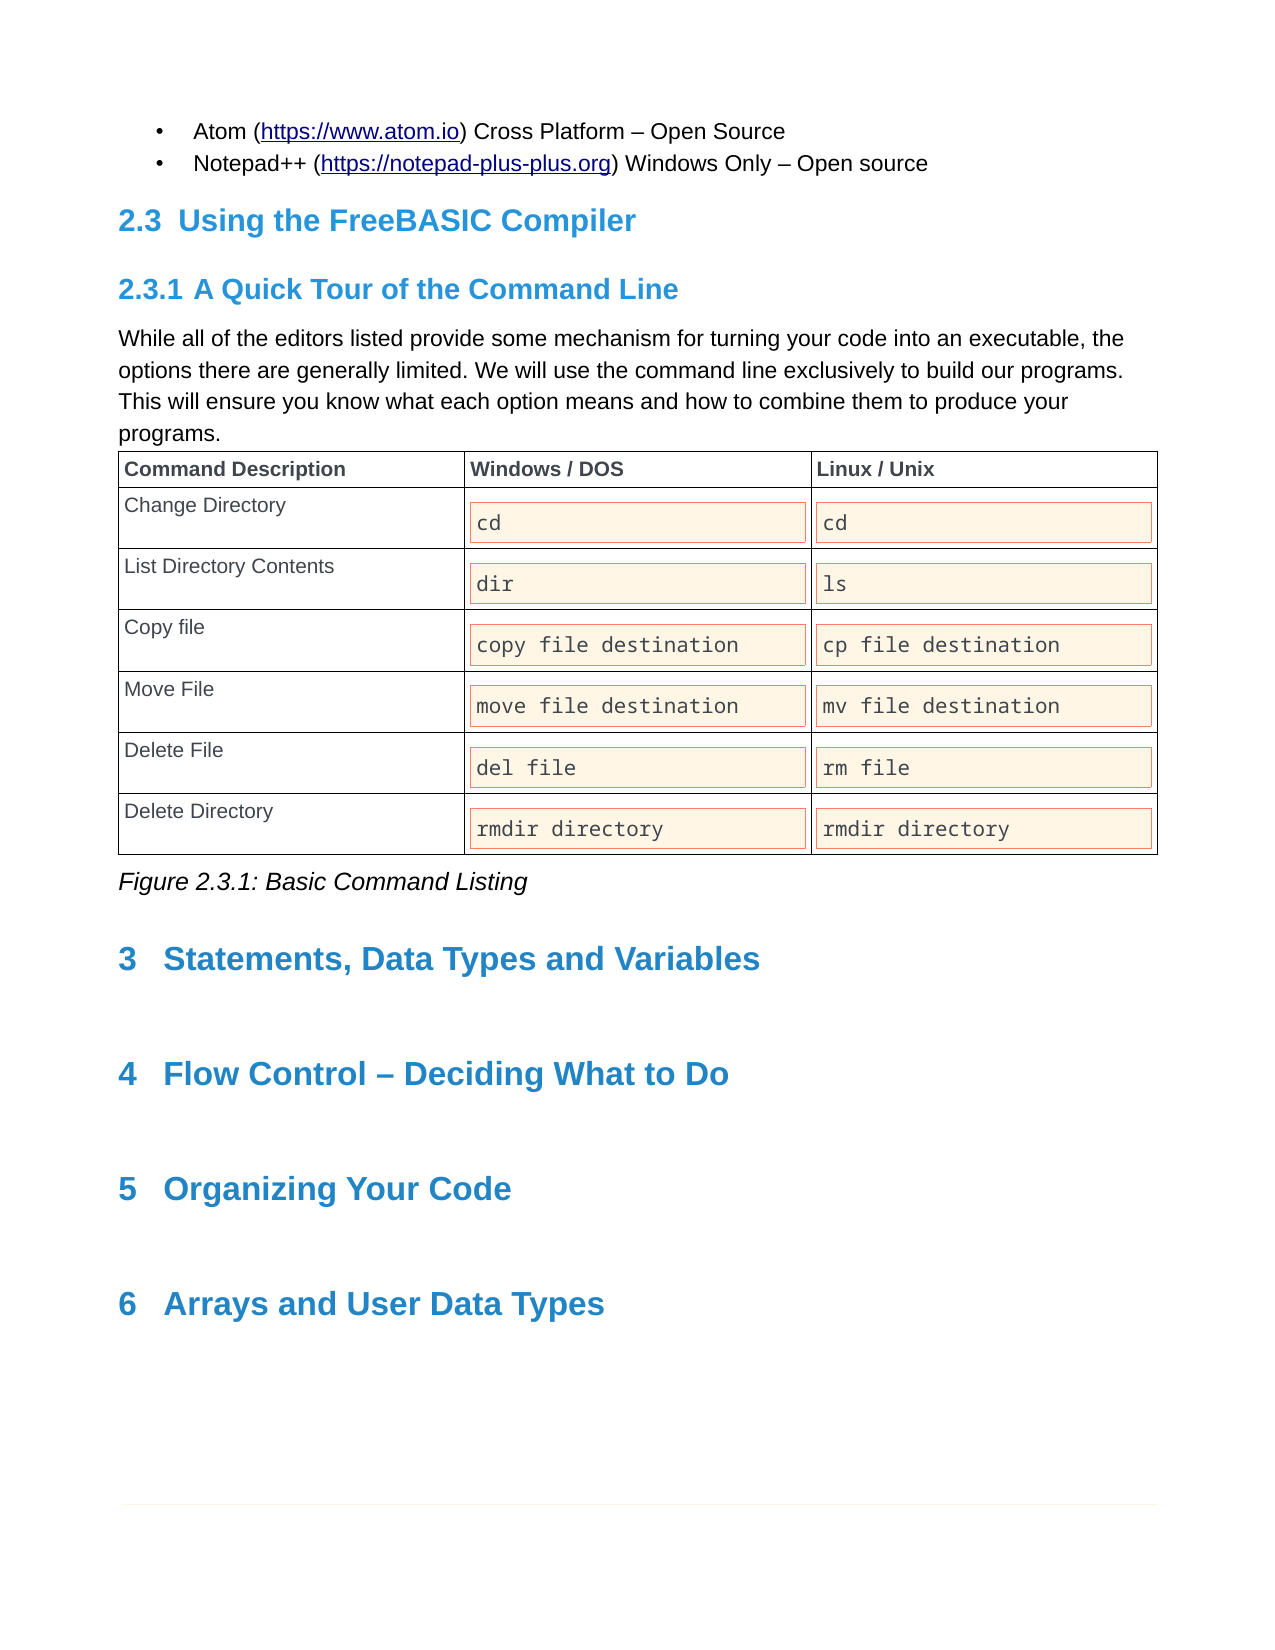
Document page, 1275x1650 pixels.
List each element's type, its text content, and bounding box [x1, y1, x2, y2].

table_cell Delete File [119, 733, 464, 793]
subtitle Flow Control – Deciding What to Do [118, 1054, 1157, 1092]
text Figure 2.3.1: Basic Command Listing [118, 867, 1157, 896]
table_cell rmdir directory [812, 794, 1157, 854]
table_cell mv file destination [812, 672, 1157, 732]
table_header Linux / Unix [812, 452, 1157, 487]
table_cell Copy file [119, 610, 464, 671]
subtitle Statements, Data Types and Variables [118, 939, 1157, 977]
table_cell cp file destination [812, 610, 1157, 671]
table_cell Delete Directory [119, 794, 464, 854]
text While all of the editors listed provide some mechanism for turning your code into an executable, the options there are generally limited. We will use the command line exclusively to build our programs. This will ensure you know what each option means and how to combine them to produce your programs. [118, 325, 1157, 446]
subtitle Arrays and User Data Types [118, 1284, 1157, 1323]
list Notepad++ (https://notepad-plus-plus.org) Windows Only – Open source [156, 150, 1157, 176]
table_cell copy file destination [465, 610, 811, 671]
table_header Windows / DOS [465, 452, 811, 487]
subtitle A Quick Tour of the Command Line [118, 272, 1157, 306]
table_cell del file [465, 733, 811, 793]
table_cell Change Directory [119, 488, 464, 548]
table_cell cd [465, 488, 811, 548]
table_header Command Description [119, 452, 464, 487]
table_cell Move File [119, 672, 464, 732]
subtitle Using the FreeBASIC Compiler [118, 202, 1157, 238]
table_cell List Directory Contents [119, 549, 464, 609]
table_cell move file destination [465, 672, 811, 732]
table_cell rmdir directory [465, 794, 811, 854]
list Atom (https://www.atom.io) Cross Platform – Open Source [156, 118, 1157, 144]
subtitle Organizing Your Code [118, 1169, 1157, 1207]
table_cell ls [812, 549, 1157, 609]
table_cell rm file [812, 733, 1157, 793]
table_cell dir [465, 549, 811, 609]
table_cell cd [812, 488, 1157, 548]
